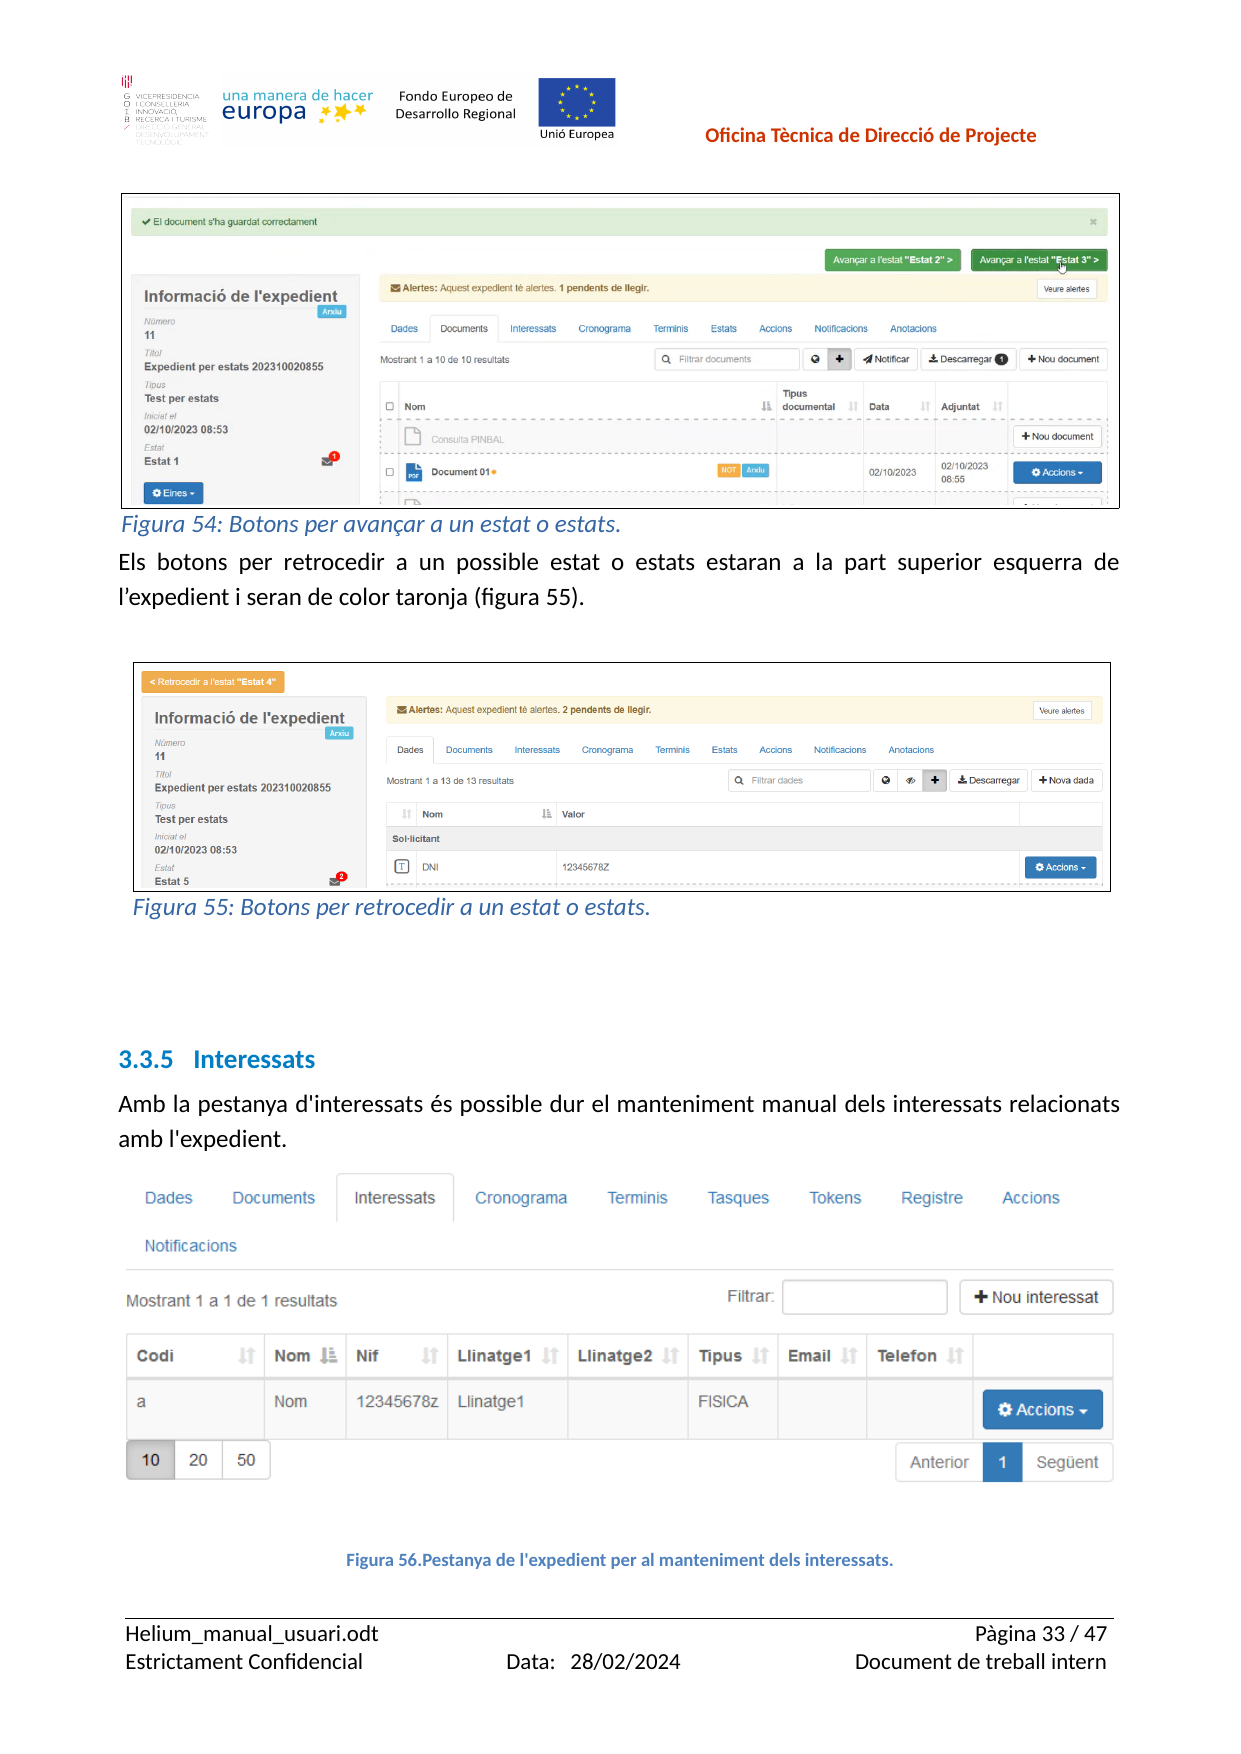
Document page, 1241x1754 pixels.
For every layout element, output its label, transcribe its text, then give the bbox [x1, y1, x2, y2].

text Figura 54: Botons per avançar a un estat o estats. [121, 509, 1119, 538]
text Els botons per retrocedir a un possible estat o estats estaran a la part superior esquerra de l’expedient i seran de color taronja (figura 55). [118, 178, 1122, 611]
picture [135, 665, 1108, 888]
text Figura 56.Pestanya de l'expedient per al manteniment dels interessats. [118, 1549, 1122, 1572]
text [134, 663, 1110, 891]
picture [124, 196, 1117, 505]
subtitle Interessats [118, 1043, 1122, 1076]
text Figura 55: Botons per retrocedir a un estat o estats. [133, 892, 1111, 922]
text Amb la pestanya d'interessats és possible dur el manteniment manual dels interessats relacionats amb l'expedient. [118, 1088, 1122, 1154]
picture [118, 73, 213, 147]
picture [219, 73, 621, 147]
text [122, 194, 1119, 508]
picture [118, 1172, 1123, 1495]
